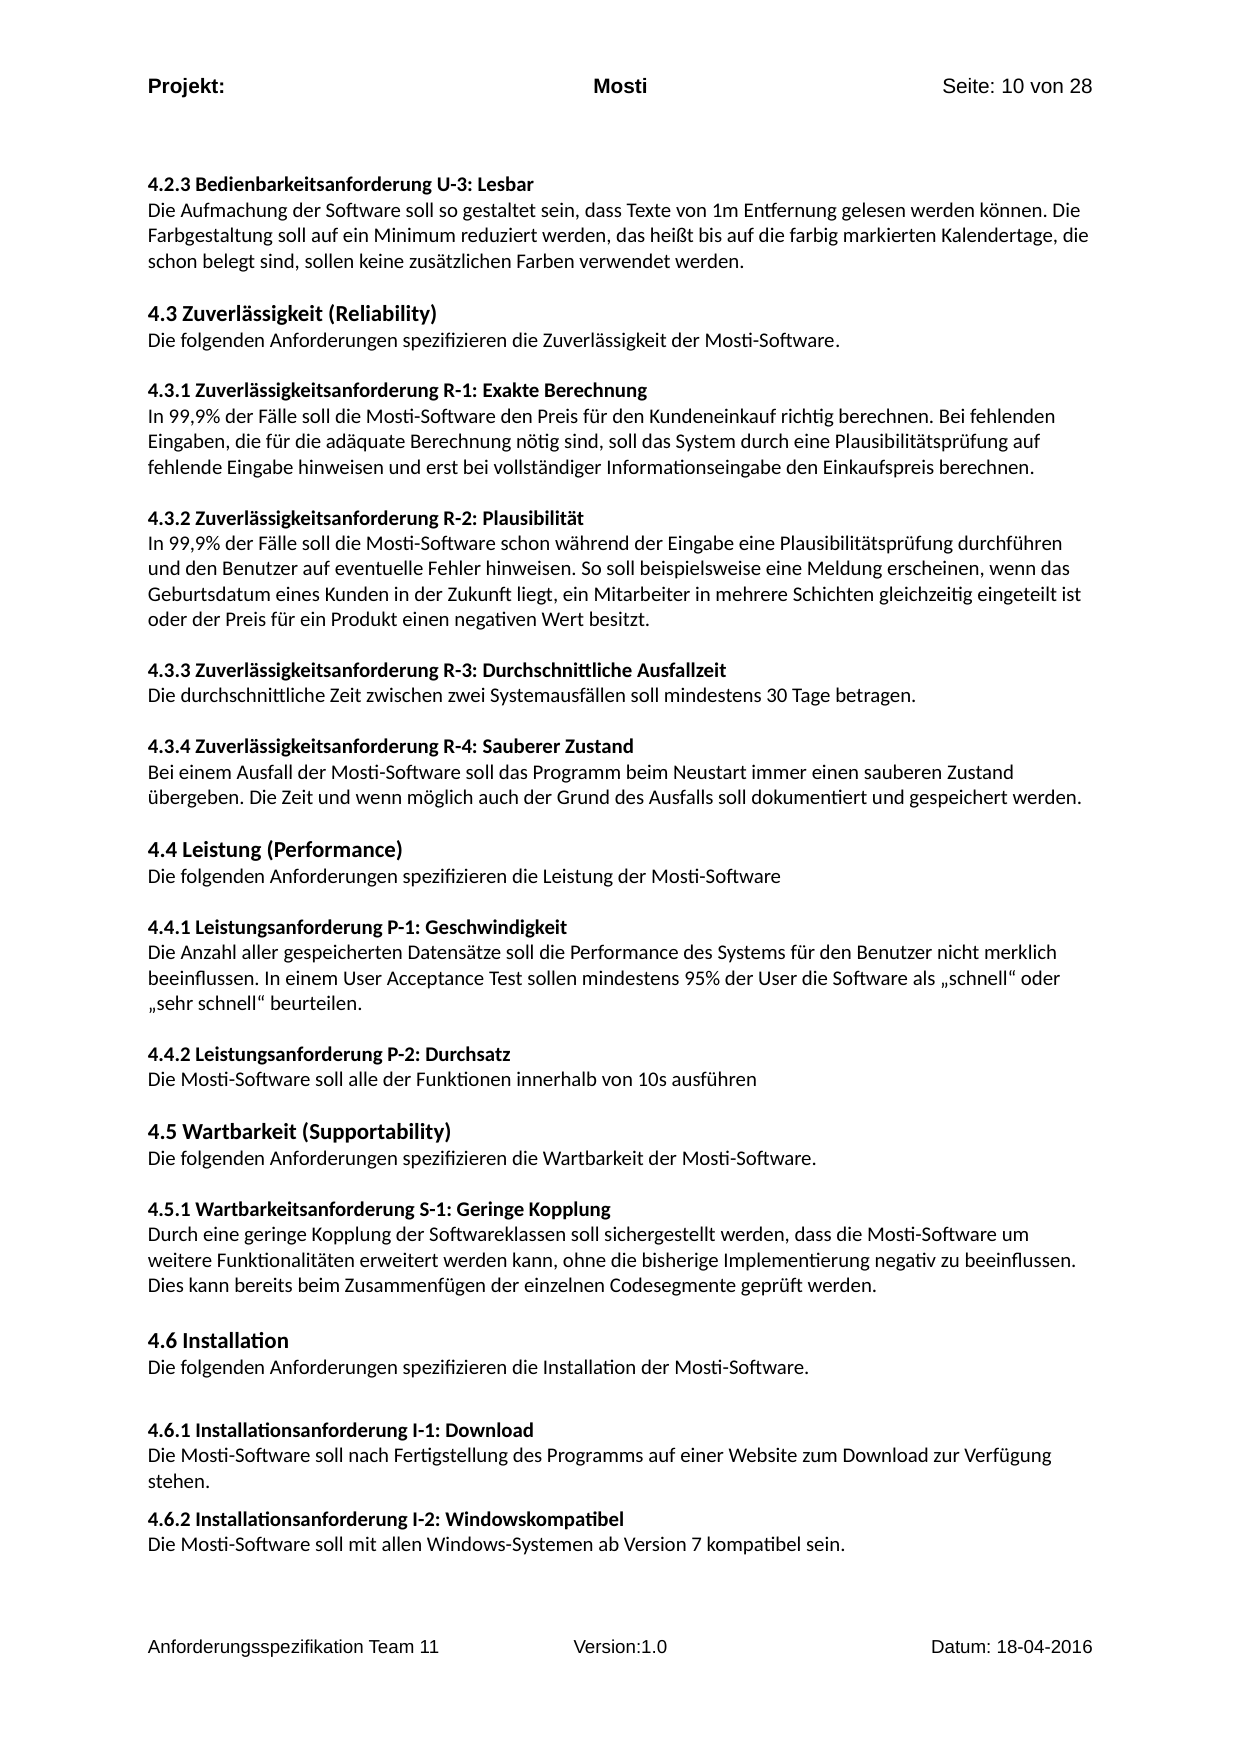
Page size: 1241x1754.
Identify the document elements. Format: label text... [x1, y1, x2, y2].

subtitle 4.3.1 Zuverlässigkeitsanforderung R-1: Exakte Berechnung [148, 378, 1092, 403]
subtitle 4.5 Wartbarkeit (Supportability) [148, 1117, 1092, 1145]
subtitle 4.3.4 Zuverlässigkeitsanforderung R-4: Sauberer Zustand [148, 733, 1092, 759]
subtitle 4.3 Zuverlässigkeit (Reliability) [148, 299, 1092, 327]
subtitle Die folgenden Anforderungen spezifizieren die Installation der Mosti-Software. [148, 1354, 1092, 1379]
text Die Mosti-Software soll alle der Funktionen innerhalb von 10s ausführen [148, 1066, 1092, 1092]
text Die Anzahl aller gespeicherten Datensätze soll die Performance des Systems für den Benutzer nicht merklich beeinflussen. In einem User Acceptance Test sollen mindestens 95% der User die Software als „schnell“ oder „sehr schnell“ beurteilen. [148, 939, 1092, 1016]
subtitle Die Mosti-Software soll mit allen Windows-Systemen ab Version 7 kompatibel sein. [148, 1531, 1092, 1557]
subtitle 4.5.1 Wartbarkeitsanforderung S-1: Geringe Kopplung [148, 1196, 1092, 1222]
text Bei einem Ausfall der Mosti-Software soll das Programm beim Neustart immer einen sauberen Zustand übergeben. Die Zeit und wenn möglich auch der Grund des Ausfalls soll dokumentiert und gespeichert werden. [148, 759, 1092, 810]
text Die folgenden Anforderungen spezifizieren die Zuverlässigkeit der Mosti-Software. [148, 327, 1092, 352]
text Die Aufmachung der Software soll so gestaltet sein, dass Texte von 1m Entfernung gelesen werden können. Die Farbgestaltung soll auf ein Minimum reduziert werden, das heißt bis auf die farbig markierten Kalendertage, die schon belegt sind, sollen keine zusätzlichen Farben verwendet werden. [148, 197, 1092, 273]
subtitle 4.4 Leistung (Performance) [148, 835, 1092, 863]
subtitle 4.4.1 Leistungsanforderung P-1: Geschwindigkeit [148, 914, 1092, 939]
text Die Mosti-Software soll nach Fertigstellung des Programms auf einer Website zum Download zur Verfügung stehen. [148, 1443, 1092, 1493]
subtitle 4.6.1 Installationsanforderung I-1: Download [148, 1417, 1092, 1443]
text In 99,9% der Fälle soll die Mosti-Software den Preis für den Kundeneinkauf richtig berechnen. Bei fehlenden Eingaben, die für die adäquate Berechnung nötig sind, soll das System durch eine Plausibilitätsprüfung auf fehlende Eingabe hinweisen und erst bei vollständiger Informationseingabe den Einkaufspreis berechnen. [148, 403, 1092, 479]
text Dies kann bereits beim Zusammenfügen der einzelnen Codesegmente geprüft werden. [148, 1272, 1092, 1298]
text In 99,9% der Fälle soll die Mosti-Software schon während der Eingabe eine Plausibilitätsprüfung durchführen und den Benutzer auf eventuelle Fehler hinweisen. So soll beispielsweise eine Meldung erscheinen, wenn das Geburtsdatum eines Kunden in der Zukunft liegt, ein Mitarbeiter in mehrere Schichten gleichzeitig eingeteilt ist oder der Preis für ein Produkt einen negativen Wert besitzt. [148, 530, 1092, 632]
text 4.2.3 Bedienbarkeitsanforderung U-3: Lesbar [148, 172, 1092, 197]
subtitle Die folgenden Anforderungen spezifizieren die Wartbarkeit der Mosti-Software. [148, 1145, 1092, 1171]
subtitle 4.6 Installation [148, 1326, 1092, 1354]
text Die folgenden Anforderungen spezifizieren die Leistung der Mosti-Software [148, 863, 1092, 888]
text Durch eine geringe Kopplung der Softwareklassen soll sichergestellt werden, dass die Mosti-Software um weitere Funktionalitäten erweitert werden kann, ohne die bisherige Implementierung negativ zu beeinflussen. [148, 1222, 1092, 1272]
subtitle 4.3.2 Zuverlässigkeitsanforderung R-2: Plausibilität [148, 505, 1092, 530]
subtitle 4.3.3 Zuverlässigkeitsanforderung R-3: Durchschnittliche Ausfallzeit [148, 657, 1092, 683]
subtitle 4.6.2 Installationsanforderung I-2: Windowskompatibel [148, 1506, 1092, 1531]
text Die durchschnittliche Zeit zwischen zwei Systemausfällen soll mindestens 30 Tage betragen. [148, 683, 1092, 708]
subtitle 4.4.2 Leistungsanforderung P-2: Durchsatz [148, 1041, 1092, 1066]
